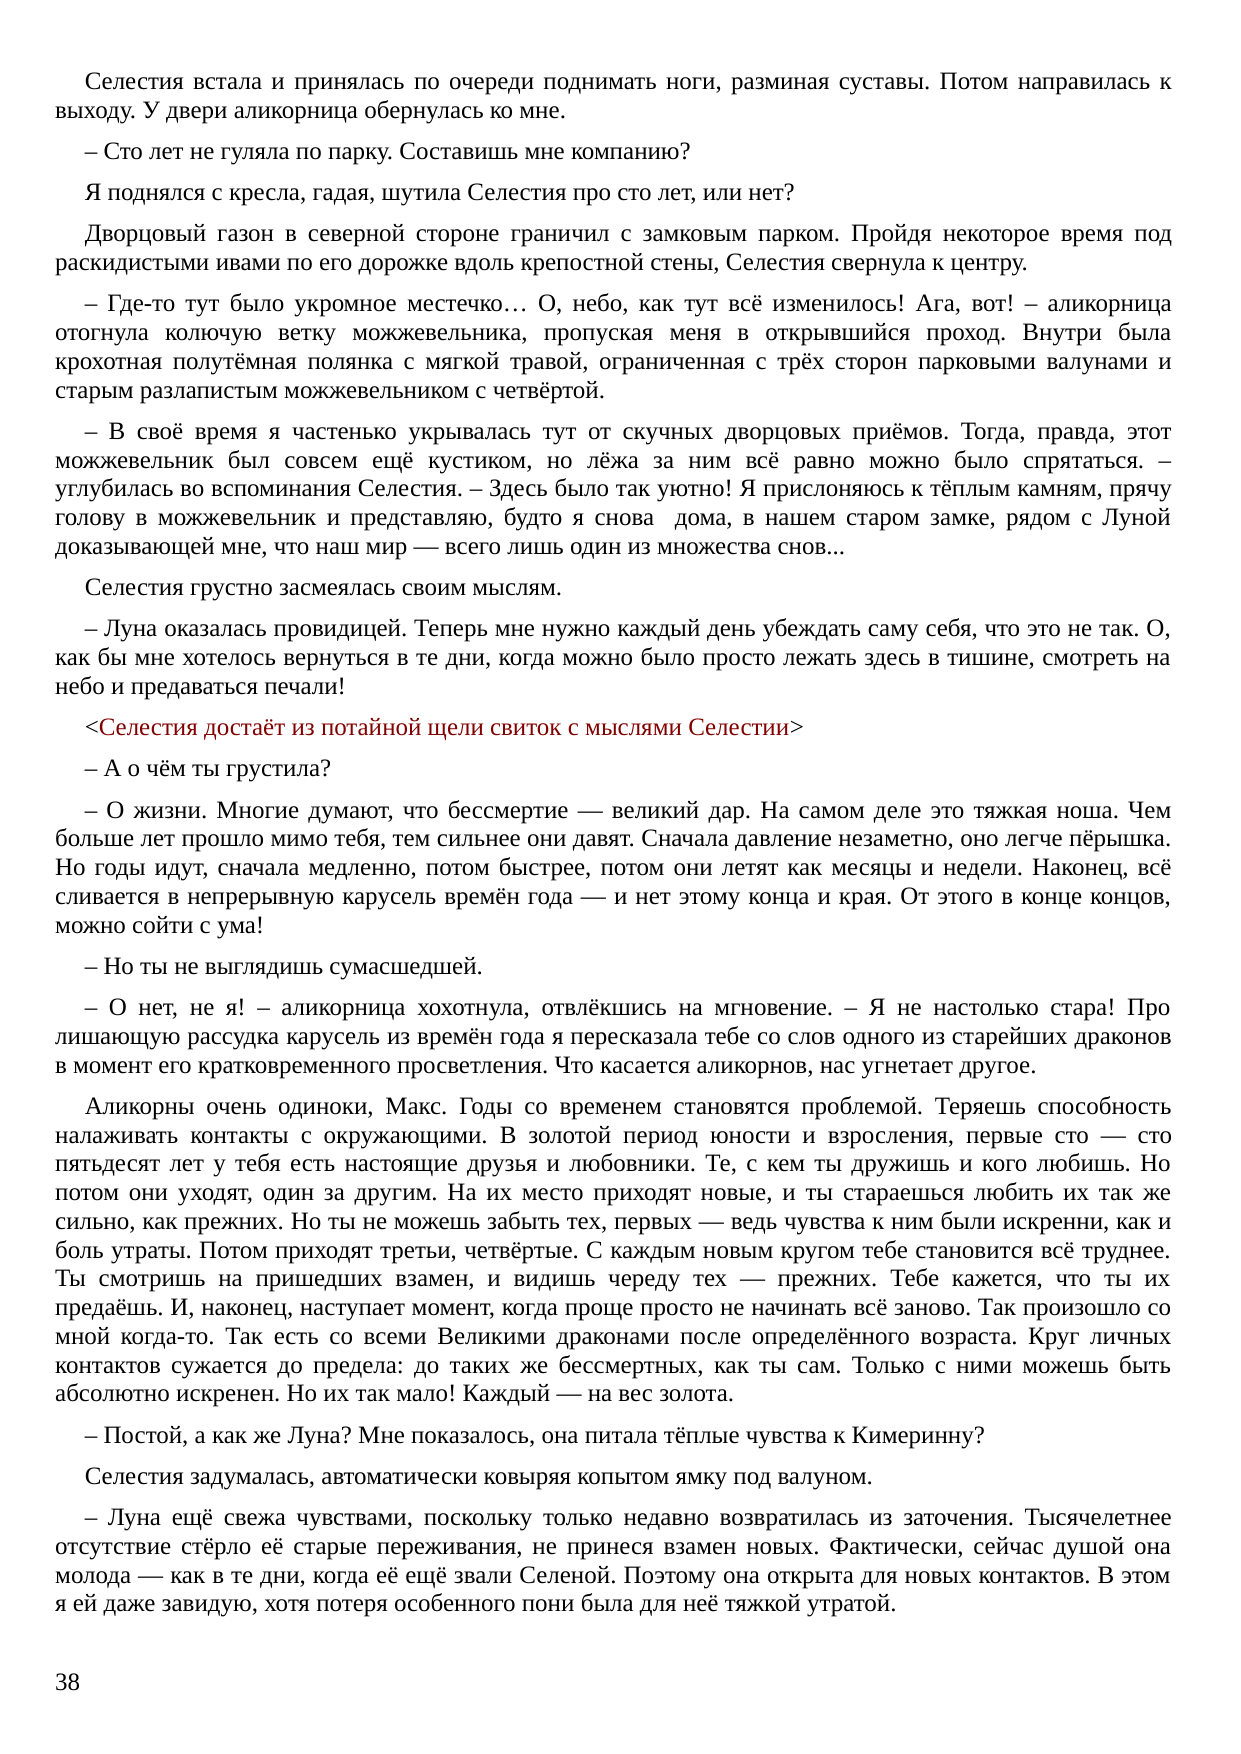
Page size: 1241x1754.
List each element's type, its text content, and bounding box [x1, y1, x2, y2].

text – Сто лет не гуляла по парку. Составишь мне компанию? [55, 136, 1173, 165]
text – Постой, а как же Луна? Мне показалось, она питала тёплые чувства к Кимеринну? [55, 1420, 1173, 1448]
text – Луна оказалась провидицей. Теперь мне нужно каждый день убеждать саму себя, что это не так. О, как бы мне хотелось вернуться в те дни, когда можно было просто лежать здесь в тишине, смотреть на небо и предаваться печали! [55, 613, 1173, 700]
text – Но ты не выглядишь сумасшедшей. [55, 951, 1173, 980]
text Селестия задумалась, автоматически ковыряя копытом ямку под валуном. [55, 1461, 1173, 1490]
text – О жизни. Многие думают, что бессмертие — великий дар. На самом деле это тяжкая ноша. Чем больше лет прошло мимо тебя, тем сильнее они давят. Сначала давление незаметно, оно легче пёрышка. Но годы идут, сначала медленно, потом быстрее, потом они летят как месяцы и недели. Наконец, всё сливается в непрерывную карусель времён года — и нет этому конца и края. От этого в конце концов, можно сойти с ума! [55, 795, 1173, 938]
text Дворцовый газон в северной стороне граничил с замковым парком. Пройдя некоторое время под раскидистыми ивами по его дорожке вдоль крепостной стены, Селестия свернула к центру. [55, 218, 1173, 276]
text – В своё время я частенько укрывалась тут от скучных дворцовых приёмов. Тогда, правда, этот можжевельник был совсем ещё кустиком, но лёжа за ним всё равно можно было спрятаться. – углубилась во вспоминания Селестия. – Здесь было так уютно! Я прислоняюсь к тёплым камням, прячу голову в можжевельник и представляю, будто я снова дома, в нашем старом замке, рядом с Луной доказывающей мне, что наш мир — всего лишь один из множества снов... [55, 416, 1173, 560]
text – Где-то тут было укромное местечко… О, небо, как тут всё изменилось! Ага, вот! – аликорница отогнула колючую ветку можжевельника, пропуская меня в открывшийся проход. Внутри была крохотная полутёмная полянка с мягкой травой, ограниченная с трёх сторон парковыми валунами и старым разлапистым можжевельником с четвёртой. [55, 288, 1173, 403]
text – А о чём ты грустила? [55, 753, 1173, 782]
text Селестия встала и принялась по очереди поднимать ноги, разминая суставы. Потом направилась к выходу. У двери аликорница обернулась ко мне. [55, 66, 1173, 123]
text Селестия грустно засмеялась своим мыслям. [55, 572, 1173, 601]
text Я поднялся с кресла, гадая, шутила Селестия про сто лет, или нет? [55, 177, 1173, 206]
text <Селестия достаёт из потайной щели свиток с мыслями Селестии> [55, 712, 1173, 741]
text – О нет, не я! – аликорница хохотнула, отвлёкшись на мгновение. – Я не настолько стара! Про лишающую рассудка карусель из времён года я пересказала тебе со слов одного из старейших драконов в момент его кратковременного просветления. Что касается аликорнов, нас угнетает другое. [55, 992, 1173, 1078]
text Аликорны очень одиноки, Макс. Годы со временем становятся проблемой. Теряешь способность налаживать контакты с окружающими. В золотой период юности и взросления, первые сто — сто пятьдесят лет у тебя есть настоящие друзья и любовники. Те, с кем ты дружишь и кого любишь. Но потом они уходят, один за другим. На их место приходят новые, и ты стараешься любить их так же сильно, как прежних. Но ты не можешь забыть тех, первых — ведь чувства к ним были искренни, как и боль утраты. Потом приходят третьи, четвёртые. С каждым новым кругом тебе становится всё труднее. Ты смотришь на пришедших взамен, и видишь череду тех — прежних. Тебе кажется, что ты их предаёшь. И, наконец, наступает момент, когда проще просто не начинать всё заново. Так произошло со мной когда-то. Так есть со всеми Великими драконами после определённого возраста. Круг личных контактов сужается до предела: до таких же бессмертных, как ты сам. Только с ними можешь быть абсолютно искренен. Но их так мало! Каждый — на вес золота. [55, 1091, 1173, 1407]
text – Луна ещё свежа чувствами, поскольку только недавно возвратилась из заточения. Тысячелетнее отсутствие стёрло её старые переживания, не принеся взамен новых. Фактически, сейчас душой она молода — как в те дни, когда её ещё звали Селеной. Поэтому она открыта для новых контактов. В этом я ей даже завидую, хотя потеря особенного пони была для неё тяжкой утратой. [55, 1502, 1173, 1617]
